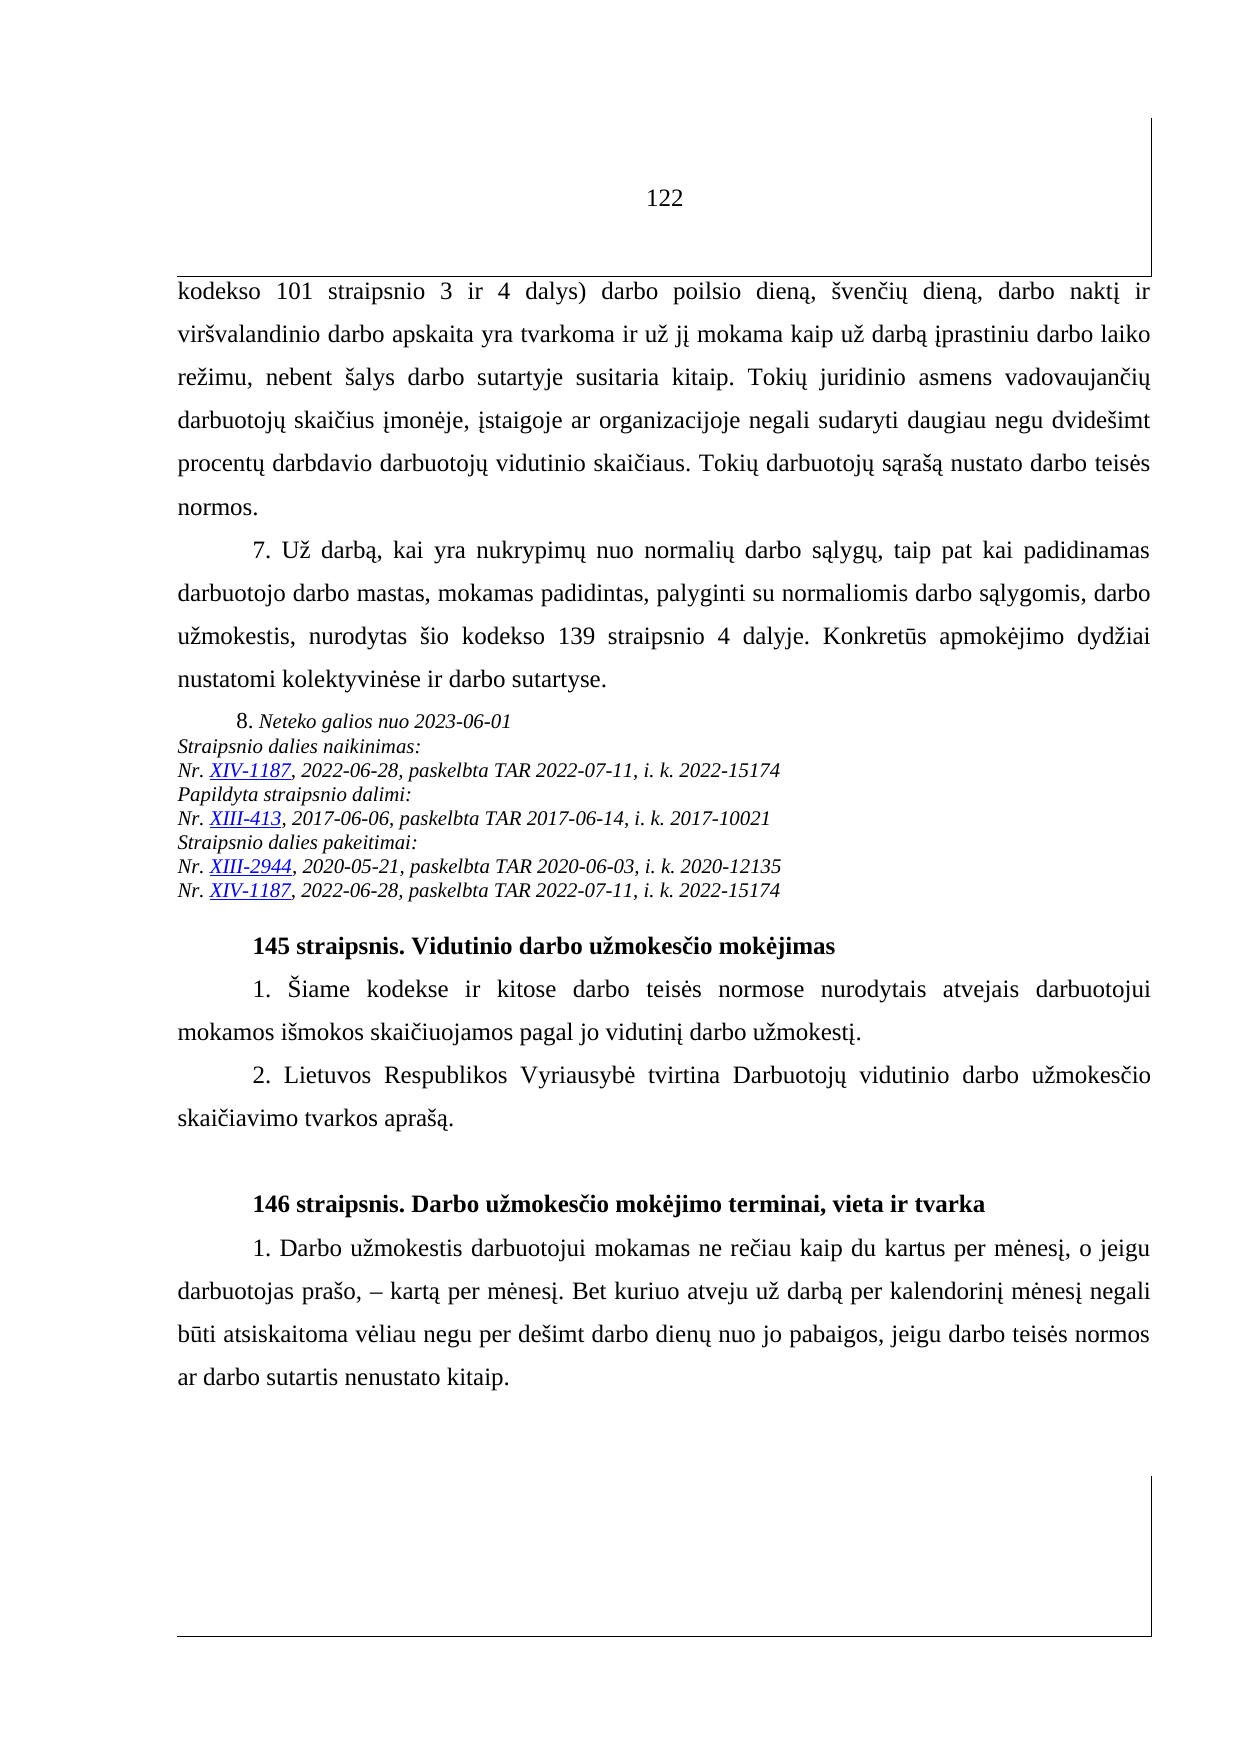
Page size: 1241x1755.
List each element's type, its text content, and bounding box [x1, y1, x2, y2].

text Nr. XIII-413, 2017-06-06, paskelbta TAR 2017-06-14, i. k. 2017-10021 [177, 806, 1152, 830]
text Nr. XIII-2944, 2020-05-21, paskelbta TAR 2020-06-03, i. k. 2020-12135 [177, 854, 1152, 878]
text 7. Už darbą, kai yra nukrypimų nuo normalių darbo sąlygų, taip pat kai padidinamas darbuotojo darbo mastas, mokamas padidintas, palyginti su normaliomis darbo sąlygomis, darbo užmokestis, nurodytas šio kodekso 139 straipsnio 4 dalyje. Konkretūs apmokėjimo dydžiai nustatomi kolektyvinėse ir darbo sutartyse. [177, 535, 1152, 693]
text Papildyta straipsnio dalimi: [177, 782, 1152, 806]
subtitle 145 straipsnis. Vidutinio darbo užmokesčio mokėjimas [177, 931, 1152, 959]
text Nr. XIV-1187, 2022-06-28, paskelbta TAR 2022-07-11, i. k. 2022-15174 [177, 878, 1152, 902]
text 8. Neteko galios nuo 2023-06-01 [177, 707, 1152, 734]
subtitle 146 straipsnis. Darbo užmokesčio mokėjimo terminai, vieta ir tvarka [177, 1189, 1152, 1218]
text 2. Lietuvos Respublikos Vyriausybė tvirtina Darbuotojų vidutinio darbo užmokesčio skaičiavimo tvarkos aprašą. [177, 1060, 1152, 1132]
text 1. Darbo užmokestis darbuotojui mokamas ne rečiau kaip du kartus per mėnesį, o jeigu darbuotojas prašo, – kartą per mėnesį. Bet kuriuo atveju už darbą per kalendorinį mėnesį negali būti atsiskaitoma vėliau negu per dešimt darbo dienų nuo jo pabaigos, jeigu darbo teisės normos ar darbo sutartis nenustato kitaip. [177, 1233, 1152, 1391]
text Straipsnio dalies pakeitimai: [177, 830, 1152, 854]
text Nr. XIV-1187, 2022-06-28, paskelbta TAR 2022-07-11, i. k. 2022-15174 [177, 758, 1152, 782]
text Straipsnio dalies naikinimas: [177, 734, 1152, 758]
text 1. Šiame kodekse ir kitose darbo teisės normose nurodytais atvejais darbuotojui mokamos išmokos skaičiuojamos pagal jo vidutinį darbo užmokestį. [177, 974, 1152, 1046]
text kodekso 101 straipsnio 3 ir 4 dalys) darbo poilsio dieną, švenčių dieną, darbo naktį ir viršvalandinio darbo apskaita yra tvarkoma ir už jį mokama kaip už darbą įprastiniu darbo laiko režimu, nebent šalys darbo sutartyje susitaria kitaip. Tokių juridinio asmens vadovaujančių darbuotojų skaičius įmonėje, įstaigoje ar organizacijoje negali sudaryti daugiau negu dvidešimt procentų darbdavio darbuotojų vidutinio skaičiaus. Tokių darbuotojų sąrašą nustato darbo teisės normos. [177, 276, 1152, 520]
